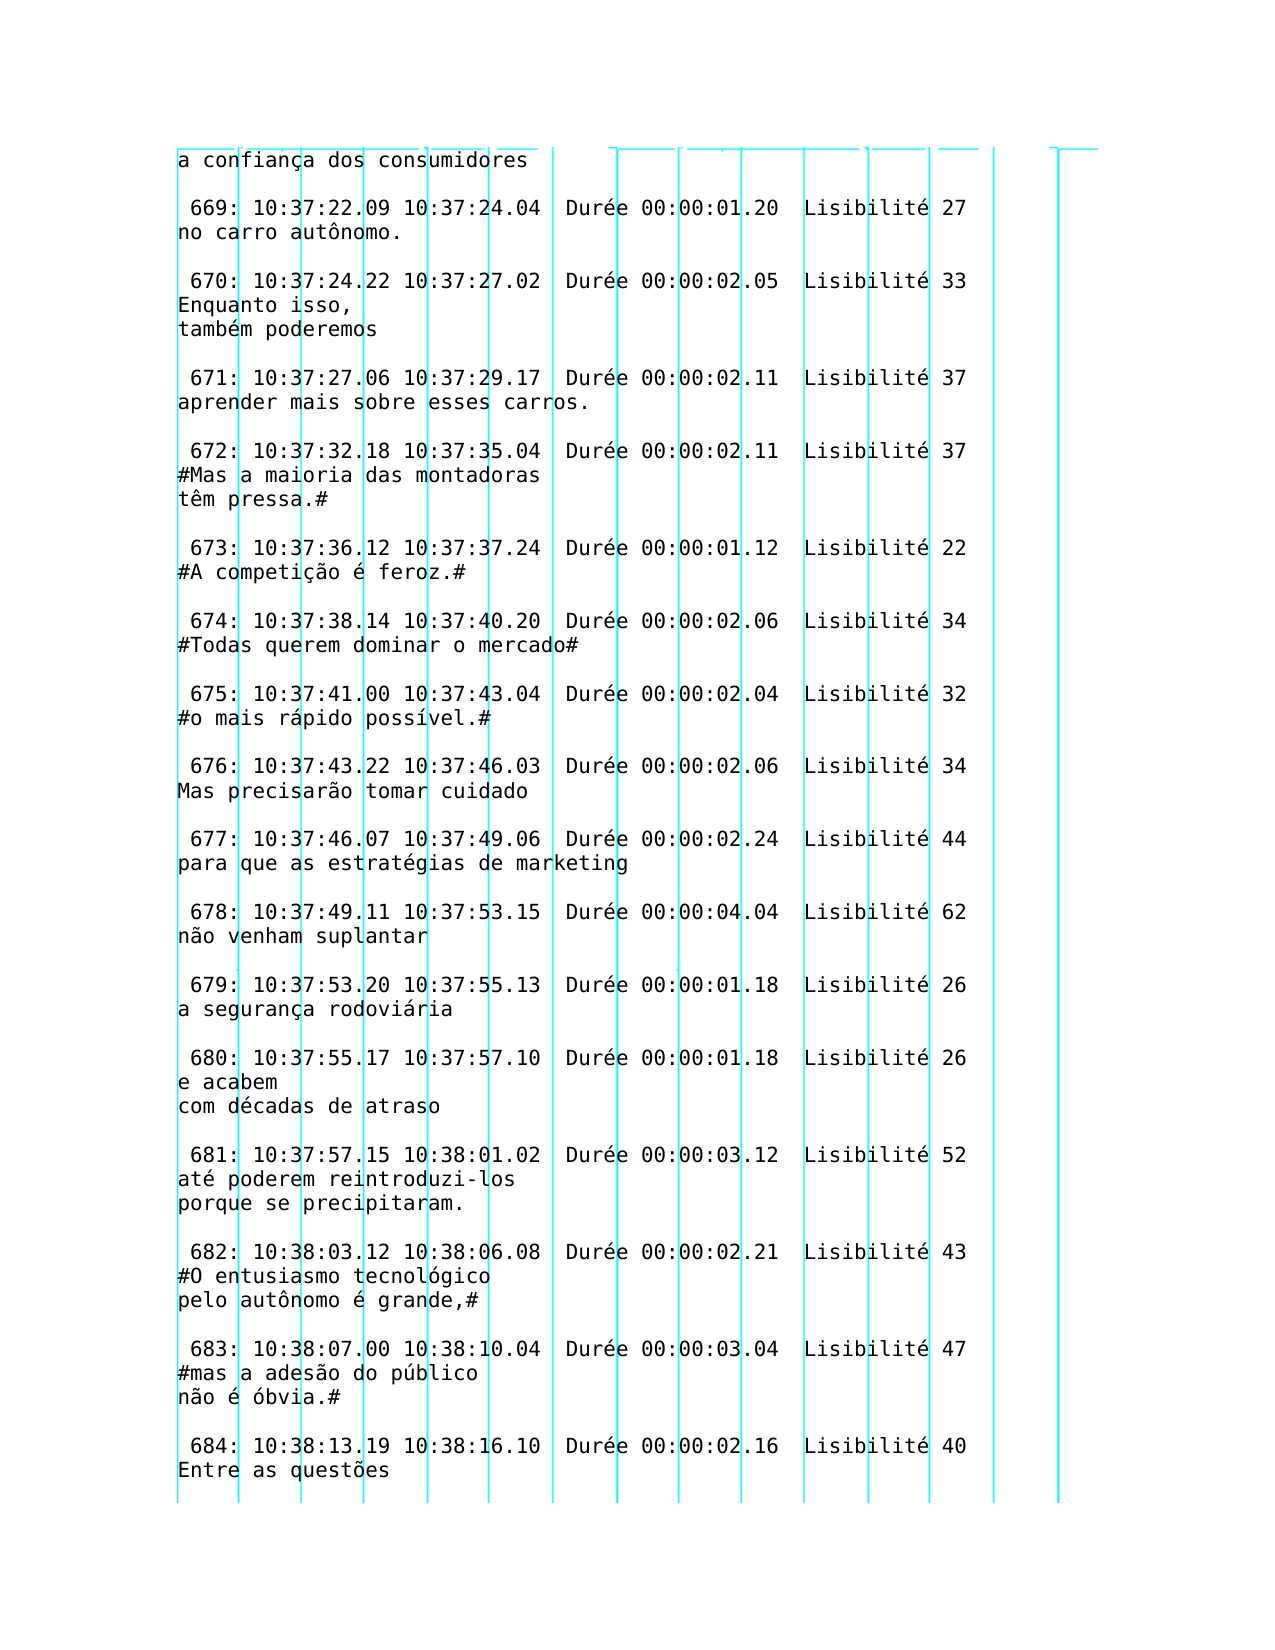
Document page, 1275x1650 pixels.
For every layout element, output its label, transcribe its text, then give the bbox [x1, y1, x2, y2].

text Enquanto isso, [177, 293, 1098, 317]
text Entre as questões [177, 1458, 1098, 1482]
text 673: 10:37:36.12 10:37:37.24 Durée 00:00:01.12 Lisibilité 22 [177, 536, 1098, 560]
text com décadas de atraso [177, 1094, 1098, 1118]
text a confiança dos consumidores [177, 148, 1098, 172]
text não é óbvia.# [177, 1385, 1098, 1410]
text #O entusiasmo tecnológico [177, 1264, 1098, 1288]
text #mas a adesão do público [177, 1361, 1098, 1385]
text no carro autônomo. [177, 220, 1098, 245]
text #A competição é feroz.# [177, 560, 1098, 584]
text 684: 10:38:13.19 10:38:16.10 Durée 00:00:02.16 Lisibilité 40 [177, 1434, 1098, 1458]
text para que as estratégias de marketing [177, 851, 1098, 876]
text 682: 10:38:03.12 10:38:06.08 Durée 00:00:02.21 Lisibilité 43 [177, 1240, 1098, 1264]
text também poderemos [177, 317, 1098, 342]
text pelo autônomo é grande,# [177, 1288, 1098, 1313]
text #Mas a maioria das montadoras [177, 463, 1098, 487]
text a segurança rodoviária [177, 997, 1098, 1021]
text 677: 10:37:46.07 10:37:49.06 Durée 00:00:02.24 Lisibilité 44 [177, 827, 1098, 851]
text aprender mais sobre esses carros. [177, 390, 1098, 414]
text 670: 10:37:24.22 10:37:27.02 Durée 00:00:02.05 Lisibilité 33 [177, 269, 1098, 293]
text não venham suplantar [177, 924, 1098, 948]
text 679: 10:37:53.20 10:37:55.13 Durée 00:00:01.18 Lisibilité 26 [177, 973, 1098, 997]
text Mas precisarão tomar cuidado [177, 779, 1098, 803]
text #o mais rápido possível.# [177, 706, 1098, 730]
text 678: 10:37:49.11 10:37:53.15 Durée 00:00:04.04 Lisibilité 62 [177, 900, 1098, 924]
picture [177, 147, 1098, 1503]
text 669: 10:37:22.09 10:37:24.04 Durée 00:00:01.20 Lisibilité 27 [177, 196, 1098, 220]
text 676: 10:37:43.22 10:37:46.03 Durée 00:00:02.06 Lisibilité 34 [177, 754, 1098, 779]
text 680: 10:37:55.17 10:37:57.10 Durée 00:00:01.18 Lisibilité 26 [177, 1046, 1098, 1070]
text 675: 10:37:41.00 10:37:43.04 Durée 00:00:02.04 Lisibilité 32 [177, 682, 1098, 706]
text 683: 10:38:07.00 10:38:10.04 Durée 00:00:03.04 Lisibilité 47 [177, 1337, 1098, 1361]
text 671: 10:37:27.06 10:37:29.17 Durée 00:00:02.11 Lisibilité 37 [177, 366, 1098, 390]
text #Todas querem dominar o mercado# [177, 633, 1098, 657]
text 681: 10:37:57.15 10:38:01.02 Durée 00:00:03.12 Lisibilité 52 [177, 1143, 1098, 1167]
text e acabem [177, 1070, 1098, 1094]
text 674: 10:37:38.14 10:37:40.20 Durée 00:00:02.06 Lisibilité 34 [177, 609, 1098, 633]
text porque se precipitaram. [177, 1191, 1098, 1216]
text têm pressa.# [177, 487, 1098, 512]
text 672: 10:37:32.18 10:37:35.04 Durée 00:00:02.11 Lisibilité 37 [177, 439, 1098, 463]
text até poderem reintroduzi-los [177, 1167, 1098, 1191]
